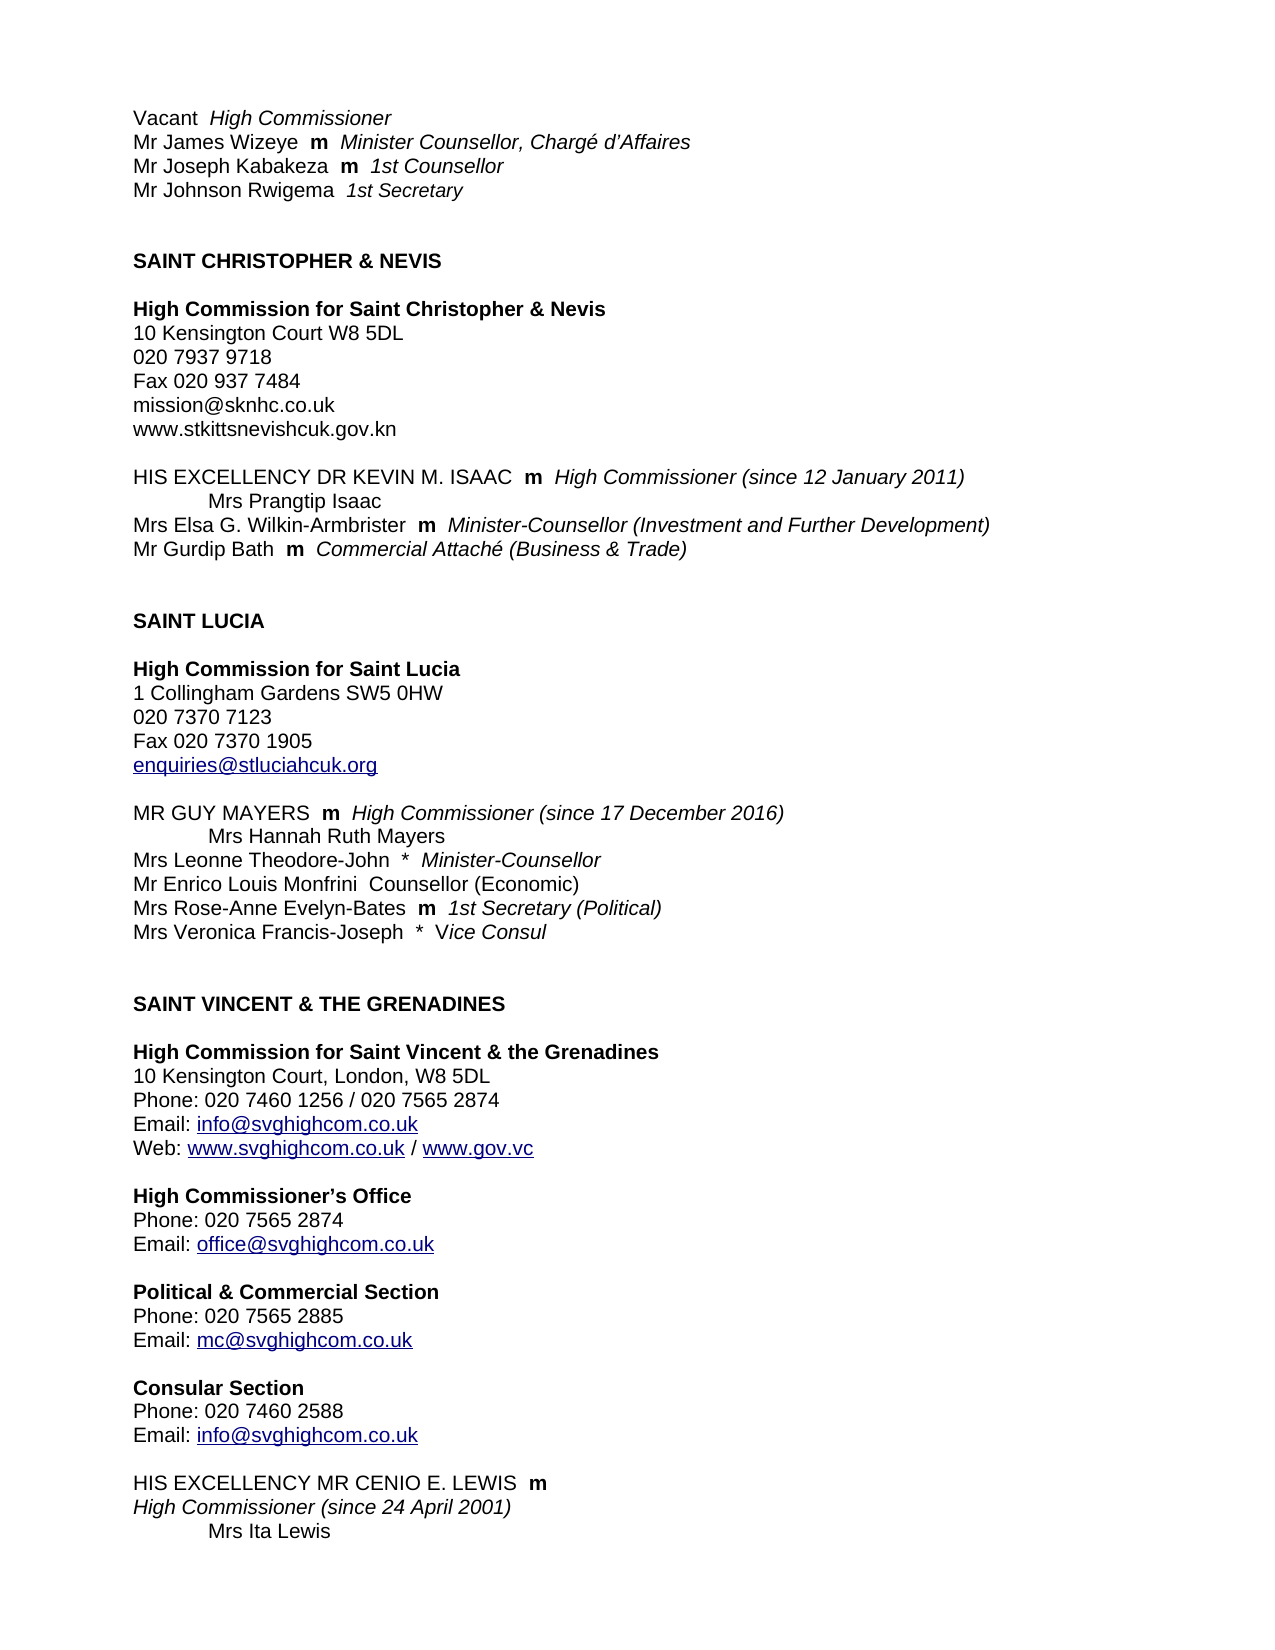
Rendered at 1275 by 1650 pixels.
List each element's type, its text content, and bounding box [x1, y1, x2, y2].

text 020 7370 7123 [133, 704, 1181, 728]
text HIS EXCELLENCY DR KEVIN M. ISAAC m High Commissioner (since 12 January 2011) [133, 465, 1181, 489]
text High Commissioner (since 24 April 2001) [133, 1495, 1181, 1519]
text High Commissioner’s Office [133, 1184, 1181, 1208]
text Phone: 020 7565 2885 [133, 1303, 1181, 1327]
text Email: info@svghighcom.co.uk [133, 1112, 1181, 1136]
text Mr Joseph Kabakeza m 1st Counsellor [133, 153, 1181, 177]
text Email: info@svghighcom.co.uk [133, 1423, 1181, 1447]
text www.stkittsnevishcuk.gov.kn [133, 417, 1181, 441]
text Email: mc@svghighcom.co.uk [133, 1327, 1181, 1351]
text mission@sknhc.co.uk [133, 393, 1181, 417]
text SAINT VINCENT & THE GRENADINES [133, 992, 1181, 1016]
text Vacant High Commissioner [133, 106, 1181, 129]
text HIS EXCELLENCY MR CENIO E. LEWIS m [133, 1471, 1181, 1495]
text High Commission for Saint Lucia [133, 657, 1181, 681]
text Email: office@svghighcom.co.uk [133, 1232, 1181, 1256]
text SAINT CHRISTOPHER & NEVIS [133, 249, 1181, 273]
text High Commission for Saint Vincent & the Grenadines [133, 1040, 1181, 1064]
text Phone: 020 7460 2588 [133, 1399, 1181, 1423]
text Mrs Leonne Theodore-John * Minister-Counsellor [133, 848, 1181, 872]
text Mr James Wizeye m Minister Counsellor, Chargé d’Affaires [133, 129, 1181, 153]
text Mrs Ita Lewis [133, 1519, 1181, 1543]
text 1 Collingham Gardens SW5 0HW [133, 681, 1181, 704]
text MR GUY MAYERS m High Commissioner (since 17 December 2016) [133, 800, 1181, 824]
text Mr Johnson Rwigema 1st Secretary [133, 177, 1181, 201]
text High Commission for Saint Christopher & Nevis [133, 297, 1181, 321]
text enquiries@stluciahcuk.org [133, 752, 1181, 776]
text Phone: 020 7565 2874 [133, 1208, 1181, 1232]
text Mrs Rose-Anne Evelyn-Bates m 1st Secretary (Political) [133, 896, 1181, 920]
text 10 Kensington Court, London, W8 5DL [133, 1064, 1181, 1088]
text 10 Kensington Court W8 5DL [133, 321, 1181, 345]
text Mrs Veronica Francis-Joseph * Vice Consul [133, 920, 1181, 944]
text Mr Gurdip Bath m Commercial Attaché (Business & Trade) [133, 537, 1181, 561]
text Mrs Elsa G. Wilkin-Armbrister m Minister-Counsellor (Investment and Further Development) [133, 513, 1181, 537]
text 020 7937 9718 [133, 345, 1181, 369]
text Fax 020 937 7484 [133, 369, 1181, 393]
text Political & Commercial Section [133, 1279, 1181, 1303]
text Mrs Prangtip Isaac [133, 489, 1181, 513]
text Web: www.svghighcom.co.uk / www.gov.vc [133, 1136, 1181, 1160]
text Fax 020 7370 1905 [133, 728, 1181, 752]
subtitle SAINT LUCIA [133, 609, 1181, 633]
text Consular Section [133, 1375, 1181, 1399]
text Phone: 020 7460 1256 / 020 7565 2874 [133, 1088, 1181, 1112]
text Mr Enrico Louis Monfrini Counsellor (Economic) [133, 872, 1181, 896]
text Mrs Hannah Ruth Mayers [133, 824, 1181, 848]
